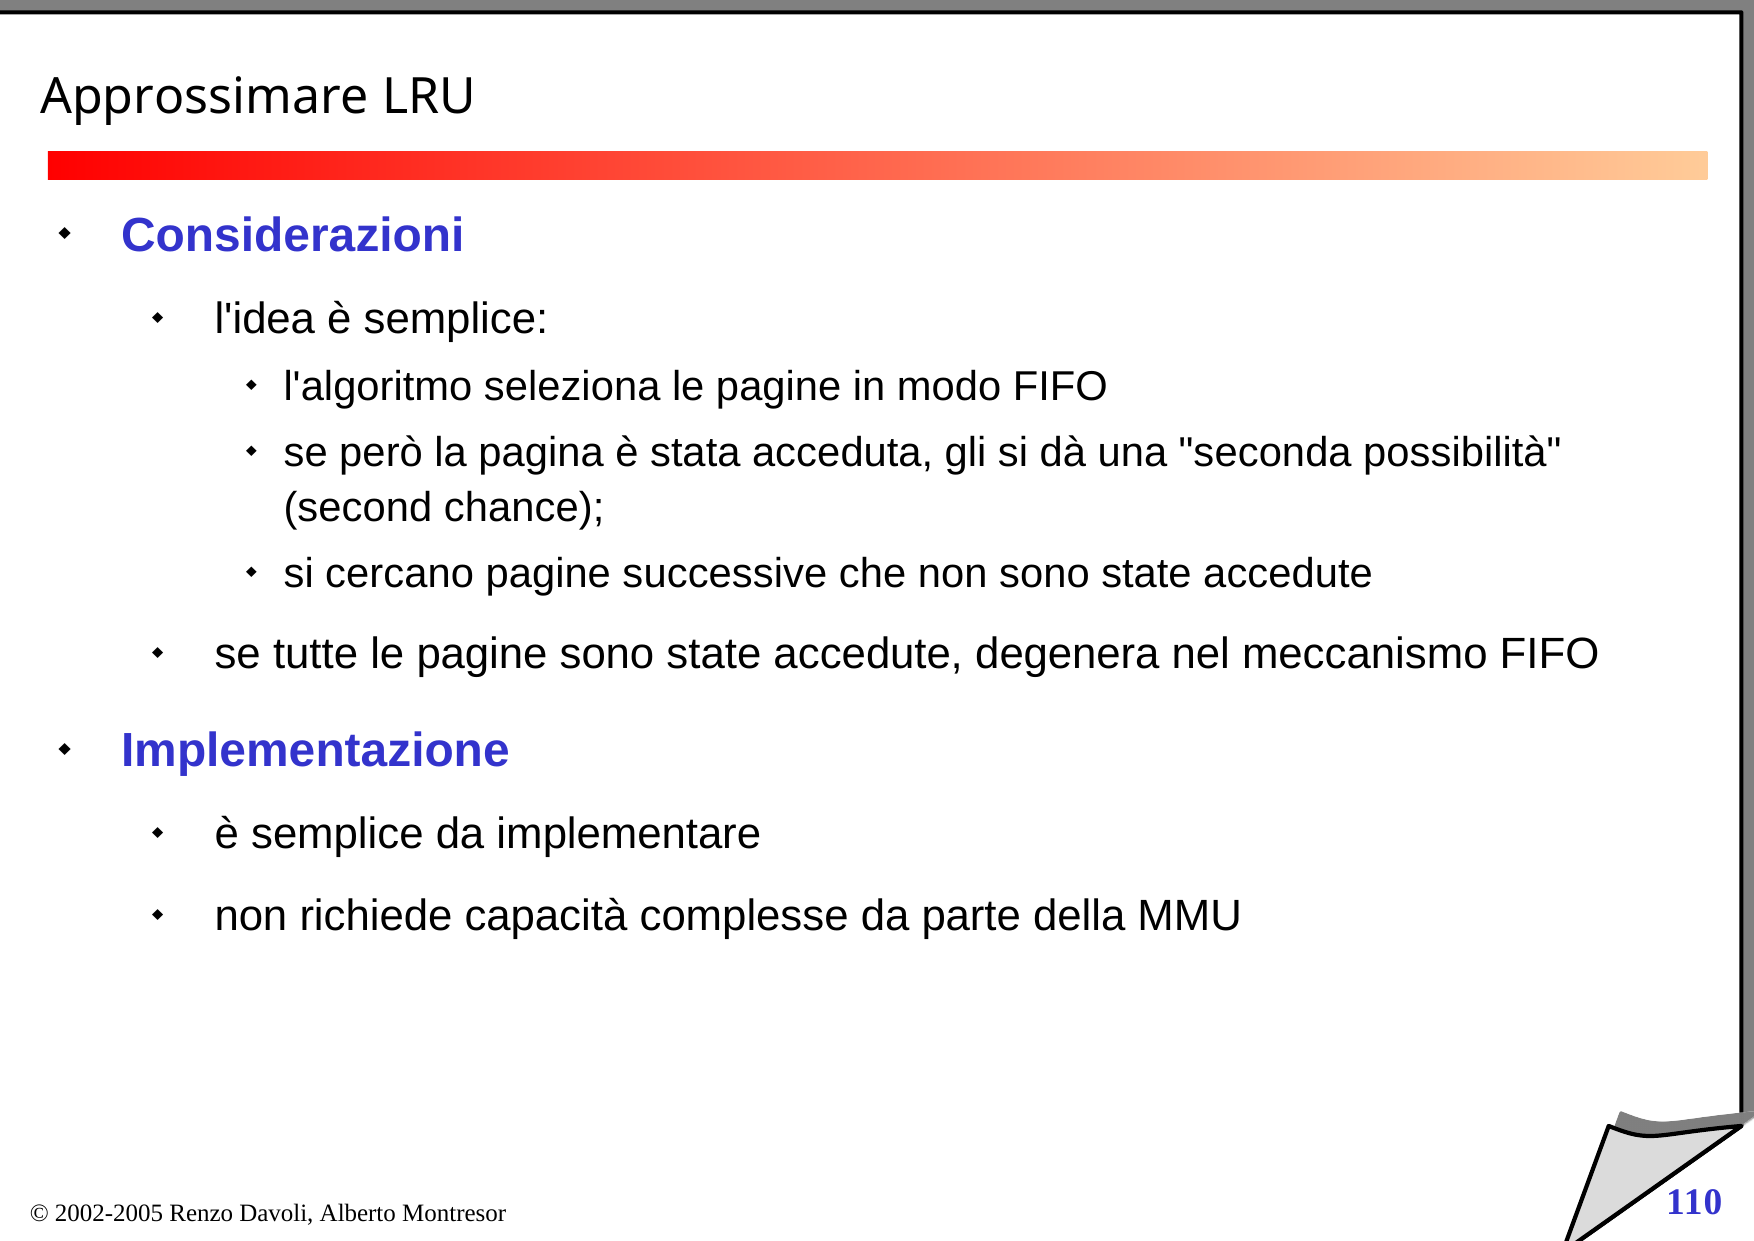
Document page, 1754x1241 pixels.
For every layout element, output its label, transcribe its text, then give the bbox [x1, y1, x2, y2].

title Approssimare LRU [40, 49, 1714, 144]
text_box MMU [750, 152, 754, 179]
list Considerazioni l'idea è semplice: l'algoritmo seleziona le pagine in modo FIFO se però la pagina è stata acceduta, gli si dà una "seconda possibilità" (second chance); si cercano pagine successive che non sono state accedute se tutte le pagine sono state accedute, degenera nel meccanismo FIFO Implementazione è semplice da implementare non richiede capacità complesse da parte della MMU [58, 206, 1696, 1078]
